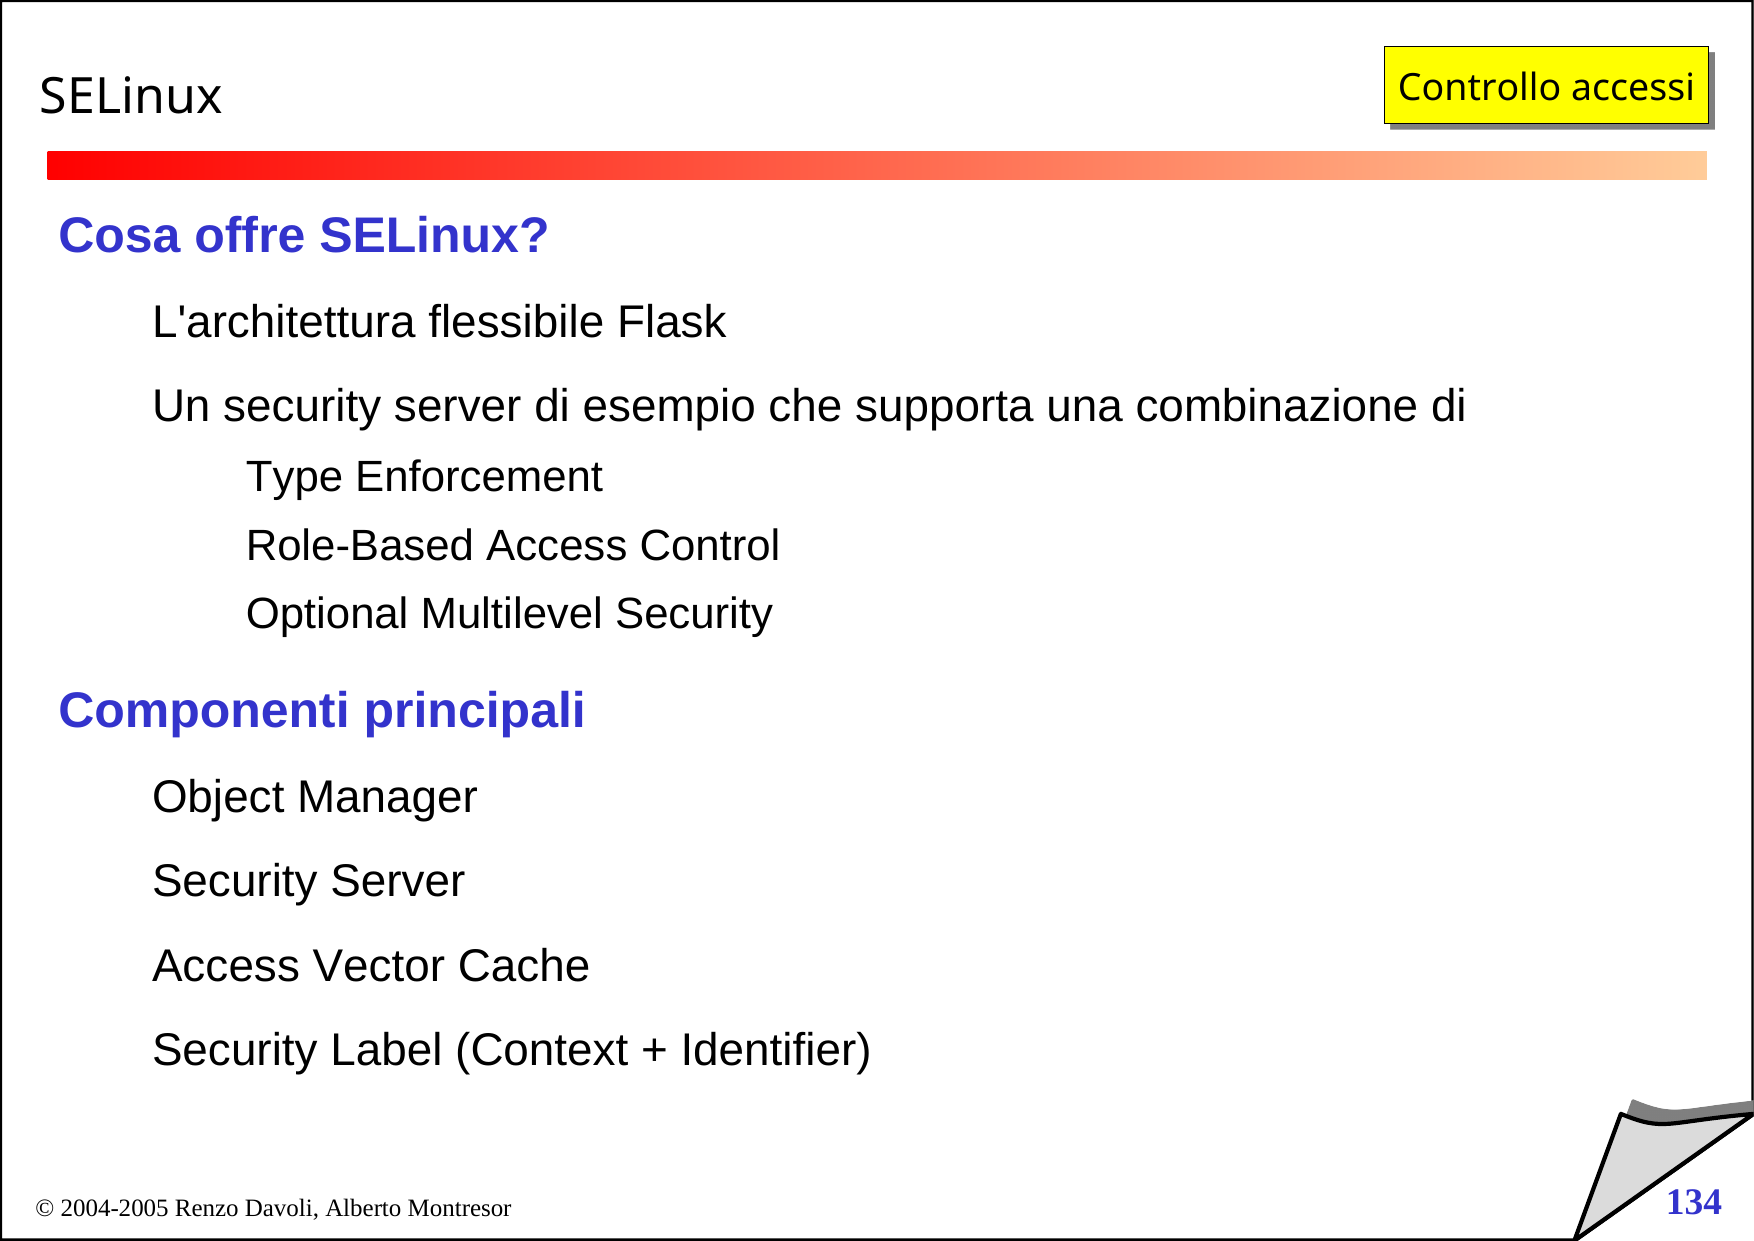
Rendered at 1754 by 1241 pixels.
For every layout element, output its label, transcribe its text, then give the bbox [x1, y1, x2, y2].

title SELinux [40, 53, 1713, 140]
list Cosa offre SELinux? L'architettura flessibile Flask Un security server di esempio che supporta una combinazione di Type Enforcement Role-Based Access Control Optional Multilevel Security Componenti principali Object Manager Security Server Access Vector Cache Security Label (Context + Identifier) [58, 206, 1695, 1076]
text_box Controllo accessi [1384, 46, 1709, 124]
